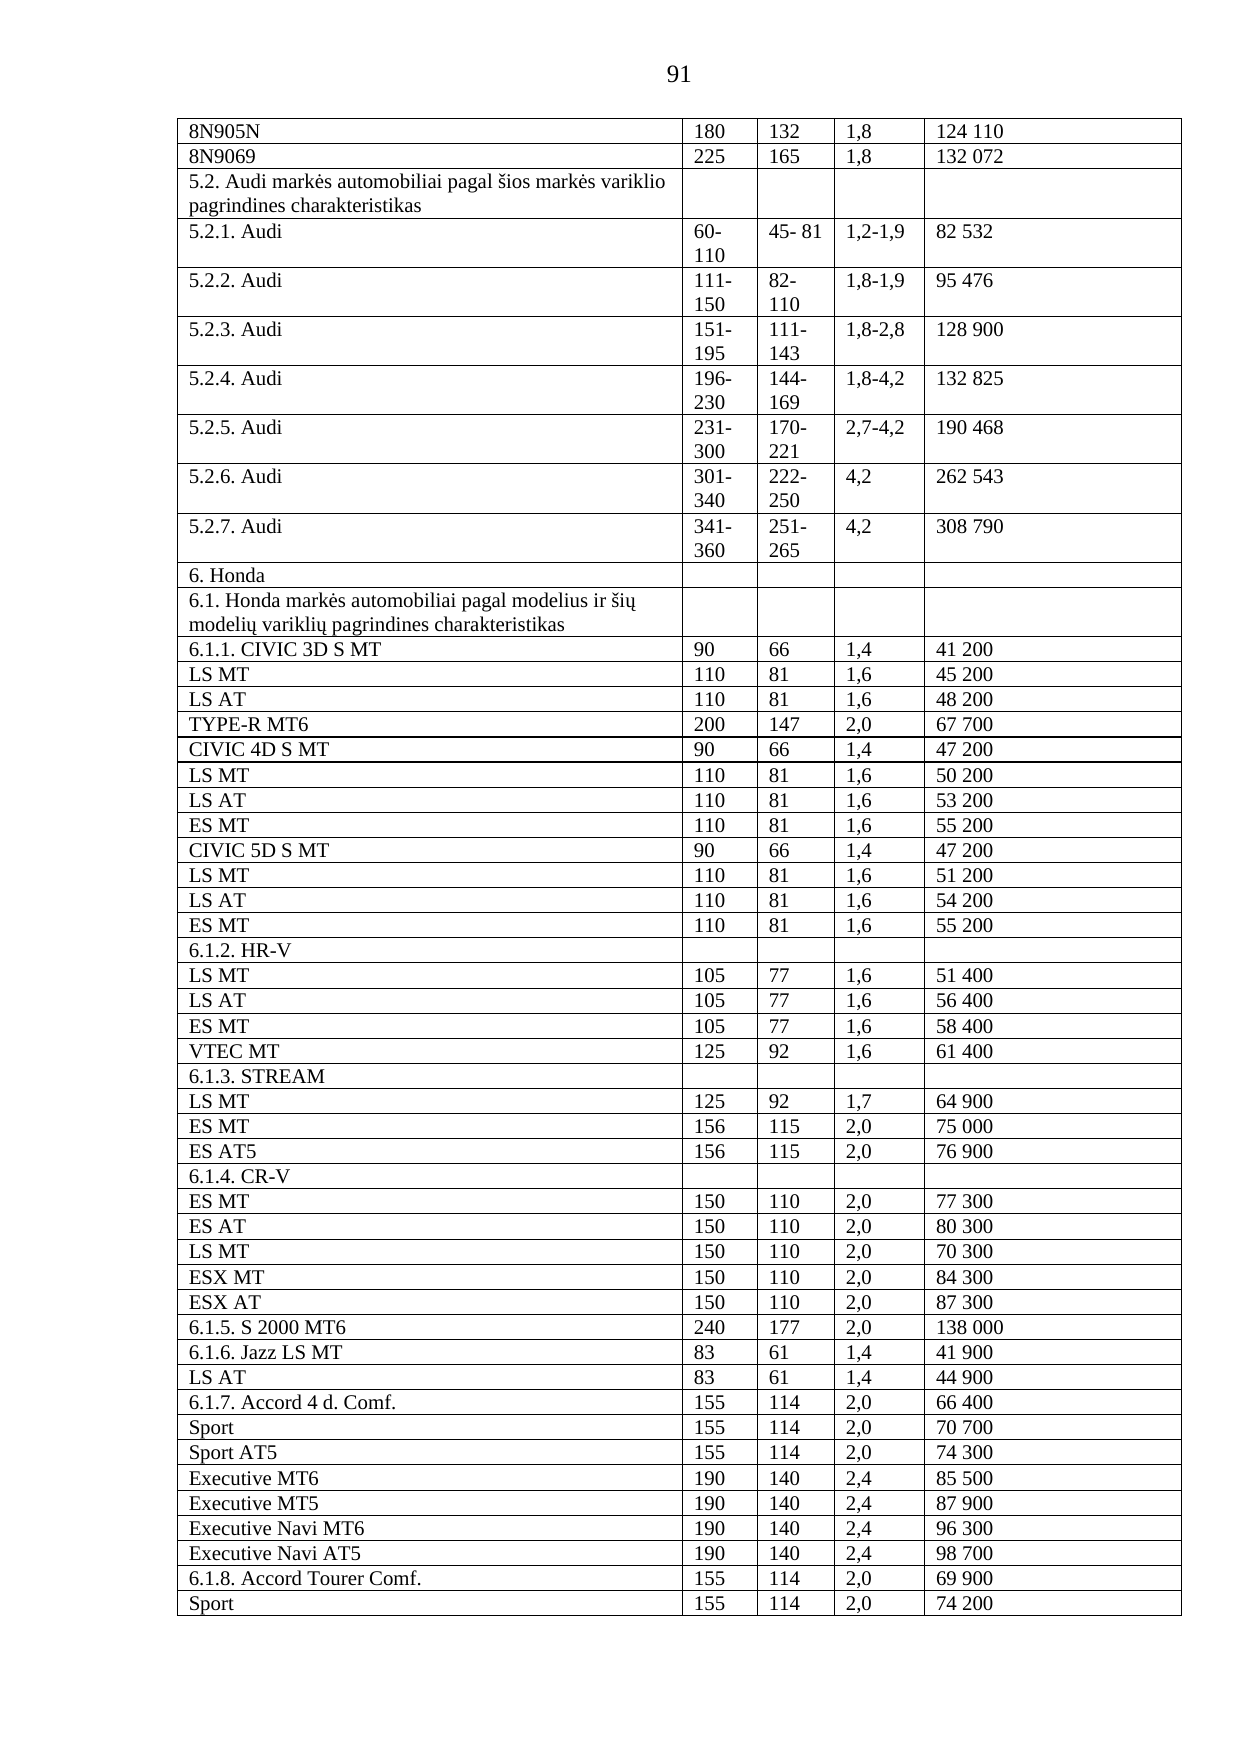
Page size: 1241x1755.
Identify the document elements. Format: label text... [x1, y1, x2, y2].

table_cell [683, 1064, 757, 1088]
table_cell 90 [683, 738, 757, 761]
table_cell 150 [683, 1189, 757, 1213]
table_cell [835, 1164, 924, 1188]
table_cell 58 400 [925, 1014, 1181, 1038]
table_cell 1,7 [835, 1089, 924, 1113]
table_cell ES MT [178, 913, 682, 937]
table_cell 61 [758, 1365, 834, 1389]
table_cell 190 [683, 1465, 757, 1489]
table_cell LS MT [178, 1089, 682, 1113]
table_cell 54 200 [925, 888, 1181, 912]
table_cell 2,0 [835, 1390, 924, 1414]
table_cell ES MT [178, 1014, 682, 1038]
table_cell LS MT [178, 662, 682, 686]
table_cell 74 300 [925, 1440, 1181, 1464]
table_cell 55 200 [925, 913, 1181, 937]
table_cell 124 110 [925, 119, 1181, 143]
table_cell 96 300 [925, 1516, 1181, 1540]
table_cell 138 000 [925, 1315, 1181, 1339]
table_cell LS AT [178, 989, 682, 1012]
table_cell 90 [683, 637, 757, 661]
table_cell 80 300 [925, 1214, 1181, 1238]
table_cell 1,6 [835, 763, 924, 787]
table_cell Sport [178, 1415, 682, 1439]
table_cell 92 [758, 1039, 834, 1063]
table_cell 74 200 [925, 1591, 1181, 1615]
table_cell 6.1.3. STREAM [178, 1064, 682, 1088]
table_cell 1,4 [835, 1340, 924, 1364]
table_cell 115 [758, 1139, 834, 1163]
table_cell 2,4 [835, 1465, 924, 1489]
table_cell [925, 938, 1181, 962]
table_cell 84 300 [925, 1265, 1181, 1289]
table_cell 98 700 [925, 1541, 1181, 1565]
table_cell 180 [683, 119, 757, 143]
table_cell 70 700 [925, 1415, 1181, 1439]
table_cell 156 [683, 1139, 757, 1163]
table_cell 5.2.2. Audi [178, 268, 682, 316]
table_cell 5.2.4. Audi [178, 366, 682, 414]
table_cell 110 [683, 687, 757, 711]
table_cell TYPE-R MT6 [178, 712, 682, 736]
table_cell 190 [683, 1541, 757, 1565]
table_cell CIVIC 4D S MT [178, 738, 682, 761]
table_cell 81 [758, 788, 834, 812]
table_cell 82-110 [758, 268, 834, 316]
table_cell 196-230 [683, 366, 757, 414]
table_cell 6. Honda [178, 563, 682, 587]
table_cell 6.1.5. S 2000 MT6 [178, 1315, 682, 1339]
table_cell 55 200 [925, 813, 1181, 837]
table_cell 81 [758, 813, 834, 837]
table_cell 47 200 [925, 738, 1181, 761]
table_cell 1,6 [835, 863, 924, 887]
table_cell 8N905N [178, 119, 682, 143]
table_cell 6.1.6. Jazz LS MT [178, 1340, 682, 1364]
table_cell 77 [758, 989, 834, 1012]
table_cell ESX AT [178, 1290, 682, 1314]
table_cell 2,0 [835, 1214, 924, 1238]
table_cell 5.2. Audi markės automobiliai pagal šios markės variklio pagrindines charakteristikas [178, 169, 682, 217]
table_cell 66 400 [925, 1390, 1181, 1414]
table_cell 1,6 [835, 1039, 924, 1063]
table_cell [758, 1064, 834, 1088]
table_cell 114 [758, 1390, 834, 1414]
table_cell 66 [758, 738, 834, 761]
table_cell 190 [683, 1516, 757, 1540]
table_cell Executive Navi MT6 [178, 1516, 682, 1540]
table_cell 51 200 [925, 863, 1181, 887]
table_cell 132 [758, 119, 834, 143]
table_cell 110 [683, 813, 757, 837]
table_cell [835, 588, 924, 636]
table_cell 44 900 [925, 1365, 1181, 1389]
table_cell 190 [683, 1491, 757, 1514]
table_cell 150 [683, 1214, 757, 1238]
table_cell 110 [683, 662, 757, 686]
table_cell 1,6 [835, 813, 924, 837]
table_cell Executive MT6 [178, 1465, 682, 1489]
table_cell LS AT [178, 687, 682, 711]
table_cell 144- 169 [758, 366, 834, 414]
table_cell 111-150 [683, 268, 757, 316]
table_cell 1,6 [835, 963, 924, 987]
table_cell 110 [683, 788, 757, 812]
table_cell 150 [683, 1265, 757, 1289]
table_cell 2,4 [835, 1541, 924, 1565]
table_cell 87 300 [925, 1290, 1181, 1314]
table_cell 1,4 [835, 738, 924, 761]
table_cell 41 900 [925, 1340, 1181, 1364]
table_cell LS MT [178, 1240, 682, 1263]
table_cell [758, 563, 834, 587]
table_cell 2,4 [835, 1516, 924, 1540]
table_cell 81 [758, 888, 834, 912]
table_cell 61 [758, 1340, 834, 1364]
table_cell 262 543 [925, 464, 1181, 512]
table_cell 64 900 [925, 1089, 1181, 1113]
table_cell 48 200 [925, 687, 1181, 711]
table_cell 75 000 [925, 1114, 1181, 1138]
table_cell [925, 1064, 1181, 1088]
table_cell 140 [758, 1516, 834, 1540]
table_cell 6.1.4. CR-V [178, 1164, 682, 1188]
table_cell 6.1. Honda markės automobiliai pagal modelius ir šių modelių variklių pagrindines charakteristikas [178, 588, 682, 636]
table_cell 5.2.7. Audi [178, 514, 682, 562]
table_cell 1,6 [835, 913, 924, 937]
table_cell Sport [178, 1591, 682, 1615]
table_cell Executive MT5 [178, 1491, 682, 1514]
table_cell 76 900 [925, 1139, 1181, 1163]
table_cell 53 200 [925, 788, 1181, 812]
table_cell 110 [758, 1214, 834, 1238]
table_cell 155 [683, 1415, 757, 1439]
table_cell 6.1.7. Accord 4 d. Comf. [178, 1390, 682, 1414]
table_cell LS AT [178, 888, 682, 912]
table_cell 2,0 [835, 1265, 924, 1289]
table_cell 67 700 [925, 712, 1181, 736]
table_cell 110 [683, 863, 757, 887]
table_cell 155 [683, 1566, 757, 1590]
table_cell LS AT [178, 788, 682, 812]
table_cell 81 [758, 863, 834, 887]
table_cell 2,0 [835, 1114, 924, 1138]
table_cell 83 [683, 1365, 757, 1389]
table_cell ES AT5 [178, 1139, 682, 1163]
table_cell [758, 588, 834, 636]
table_cell LS MT [178, 763, 682, 787]
table_cell 8N9069 [178, 144, 682, 168]
table_cell 301-340 [683, 464, 757, 512]
table_cell 95 476 [925, 268, 1181, 316]
table_cell [925, 563, 1181, 587]
table_cell 2,0 [835, 1139, 924, 1163]
table_cell 114 [758, 1415, 834, 1439]
table_cell 155 [683, 1440, 757, 1464]
table_cell CIVIC 5D S MT [178, 838, 682, 862]
table_cell [925, 1164, 1181, 1188]
table_cell 2,0 [835, 712, 924, 736]
table_cell 82 532 [925, 219, 1181, 267]
table_cell [758, 169, 834, 217]
table_cell [683, 938, 757, 962]
table_cell [683, 169, 757, 217]
table_cell 5.2.3. Audi [178, 317, 682, 365]
table_cell 110 [683, 888, 757, 912]
table_cell 45- 81 [758, 219, 834, 267]
table_cell 2,0 [835, 1415, 924, 1439]
table_cell 156 [683, 1114, 757, 1138]
table_cell 1,8-2,8 [835, 317, 924, 365]
table_cell [835, 563, 924, 587]
table_cell 1,6 [835, 1014, 924, 1038]
table_cell 77 300 [925, 1189, 1181, 1213]
table_cell 2,0 [835, 1440, 924, 1464]
table_cell 151-195 [683, 317, 757, 365]
table_cell 114 [758, 1591, 834, 1615]
table_cell 61 400 [925, 1039, 1181, 1063]
table_cell 4,2 [835, 514, 924, 562]
table_cell VTEC MT [178, 1039, 682, 1063]
table_cell LS MT [178, 863, 682, 887]
table_cell 83 [683, 1340, 757, 1364]
table_cell 77 [758, 963, 834, 987]
table_cell 140 [758, 1465, 834, 1489]
table_cell 110 [758, 1290, 834, 1314]
table_cell [683, 588, 757, 636]
table_cell 105 [683, 989, 757, 1012]
table_cell [758, 938, 834, 962]
table_cell LS AT [178, 1365, 682, 1389]
table_cell 155 [683, 1591, 757, 1615]
table_cell 6.1.8. Accord Tourer Comf. [178, 1566, 682, 1590]
table_cell 190 468 [925, 415, 1181, 463]
table_cell 5.2.1. Audi [178, 219, 682, 267]
table_cell 5.2.5. Audi [178, 415, 682, 463]
table_cell 92 [758, 1089, 834, 1113]
table_cell 1,6 [835, 687, 924, 711]
table_cell 147 [758, 712, 834, 736]
table_cell 251- 265 [758, 514, 834, 562]
table_cell 69 900 [925, 1566, 1181, 1590]
table_cell 90 [683, 838, 757, 862]
table_cell 1,6 [835, 662, 924, 686]
table_cell 66 [758, 637, 834, 661]
table_cell 110 [683, 913, 757, 937]
table_cell 231-300 [683, 415, 757, 463]
table_cell 2,0 [835, 1240, 924, 1263]
table_cell 110 [683, 763, 757, 787]
table_cell 125 [683, 1089, 757, 1113]
table_cell 2,7-4,2 [835, 415, 924, 463]
table_cell ES MT [178, 1189, 682, 1213]
table_cell ES MT [178, 813, 682, 837]
table_cell 111- 143 [758, 317, 834, 365]
table_cell 1,6 [835, 888, 924, 912]
table_cell 1,8 [835, 144, 924, 168]
table_cell [835, 938, 924, 962]
table_cell 110 [758, 1189, 834, 1213]
table_cell 6.1.2. HR-V [178, 938, 682, 962]
table_cell 140 [758, 1541, 834, 1565]
table_cell 114 [758, 1440, 834, 1464]
table_cell 177 [758, 1315, 834, 1339]
table_cell ES MT [178, 1114, 682, 1138]
table_cell 47 200 [925, 838, 1181, 862]
table_cell 2,0 [835, 1591, 924, 1615]
table_cell [835, 1064, 924, 1088]
table_cell 60-110 [683, 219, 757, 267]
table_cell 114 [758, 1566, 834, 1590]
table_cell ES AT [178, 1214, 682, 1238]
table_cell 125 [683, 1039, 757, 1063]
table_cell 70 300 [925, 1240, 1181, 1263]
table_cell [683, 1164, 757, 1188]
table_cell 165 [758, 144, 834, 168]
table_cell 81 [758, 662, 834, 686]
table_cell 45 200 [925, 662, 1181, 686]
table_cell 132 825 [925, 366, 1181, 414]
table_cell 225 [683, 144, 757, 168]
table_cell [683, 563, 757, 587]
table_cell 81 [758, 687, 834, 711]
table_cell [835, 169, 924, 217]
table_cell 77 [758, 1014, 834, 1038]
table_cell [925, 169, 1181, 217]
table_cell 56 400 [925, 989, 1181, 1012]
table_cell 1,8-1,9 [835, 268, 924, 316]
table_cell 81 [758, 913, 834, 937]
table_cell [758, 1164, 834, 1188]
table_cell 140 [758, 1491, 834, 1514]
table_cell 200 [683, 712, 757, 736]
table_cell 2,0 [835, 1189, 924, 1213]
table_cell 115 [758, 1114, 834, 1138]
table_cell ESX MT [178, 1265, 682, 1289]
table_cell 1,6 [835, 788, 924, 812]
table_cell 87 900 [925, 1491, 1181, 1514]
table_cell 51 400 [925, 963, 1181, 987]
table_cell 110 [758, 1265, 834, 1289]
table_cell 2,0 [835, 1315, 924, 1339]
table_cell Executive Navi AT5 [178, 1541, 682, 1565]
table_cell 1,8 [835, 119, 924, 143]
table_cell 308 790 [925, 514, 1181, 562]
table_cell 50 200 [925, 763, 1181, 787]
table_cell 341-360 [683, 514, 757, 562]
table_cell 105 [683, 963, 757, 987]
table_cell 41 200 [925, 637, 1181, 661]
table_cell 1,6 [835, 989, 924, 1012]
table_cell 105 [683, 1014, 757, 1038]
table_cell 128 900 [925, 317, 1181, 365]
table_cell 1,8-4,2 [835, 366, 924, 414]
table_cell 240 [683, 1315, 757, 1339]
table_cell 222- 250 [758, 464, 834, 512]
table_cell 2,0 [835, 1290, 924, 1314]
table_cell 2,0 [835, 1566, 924, 1590]
table_cell 110 [758, 1240, 834, 1263]
table_cell 2,4 [835, 1491, 924, 1514]
table_cell 5.2.6. Audi [178, 464, 682, 512]
table_cell Sport AT5 [178, 1440, 682, 1464]
table_cell LS MT [178, 963, 682, 987]
table_cell 132 072 [925, 144, 1181, 168]
table_cell 1,2-1,9 [835, 219, 924, 267]
table_cell 1,4 [835, 838, 924, 862]
table_cell 81 [758, 763, 834, 787]
table_cell 150 [683, 1290, 757, 1314]
table_cell [925, 588, 1181, 636]
table_cell 1,4 [835, 1365, 924, 1389]
table_cell 66 [758, 838, 834, 862]
table_cell 6.1.1. CIVIC 3D S MT [178, 637, 682, 661]
table_cell 85 500 [925, 1465, 1181, 1489]
table_cell 4,2 [835, 464, 924, 512]
table_cell 155 [683, 1390, 757, 1414]
table_cell 170- 221 [758, 415, 834, 463]
table_cell 150 [683, 1240, 757, 1263]
table_cell 1,4 [835, 637, 924, 661]
